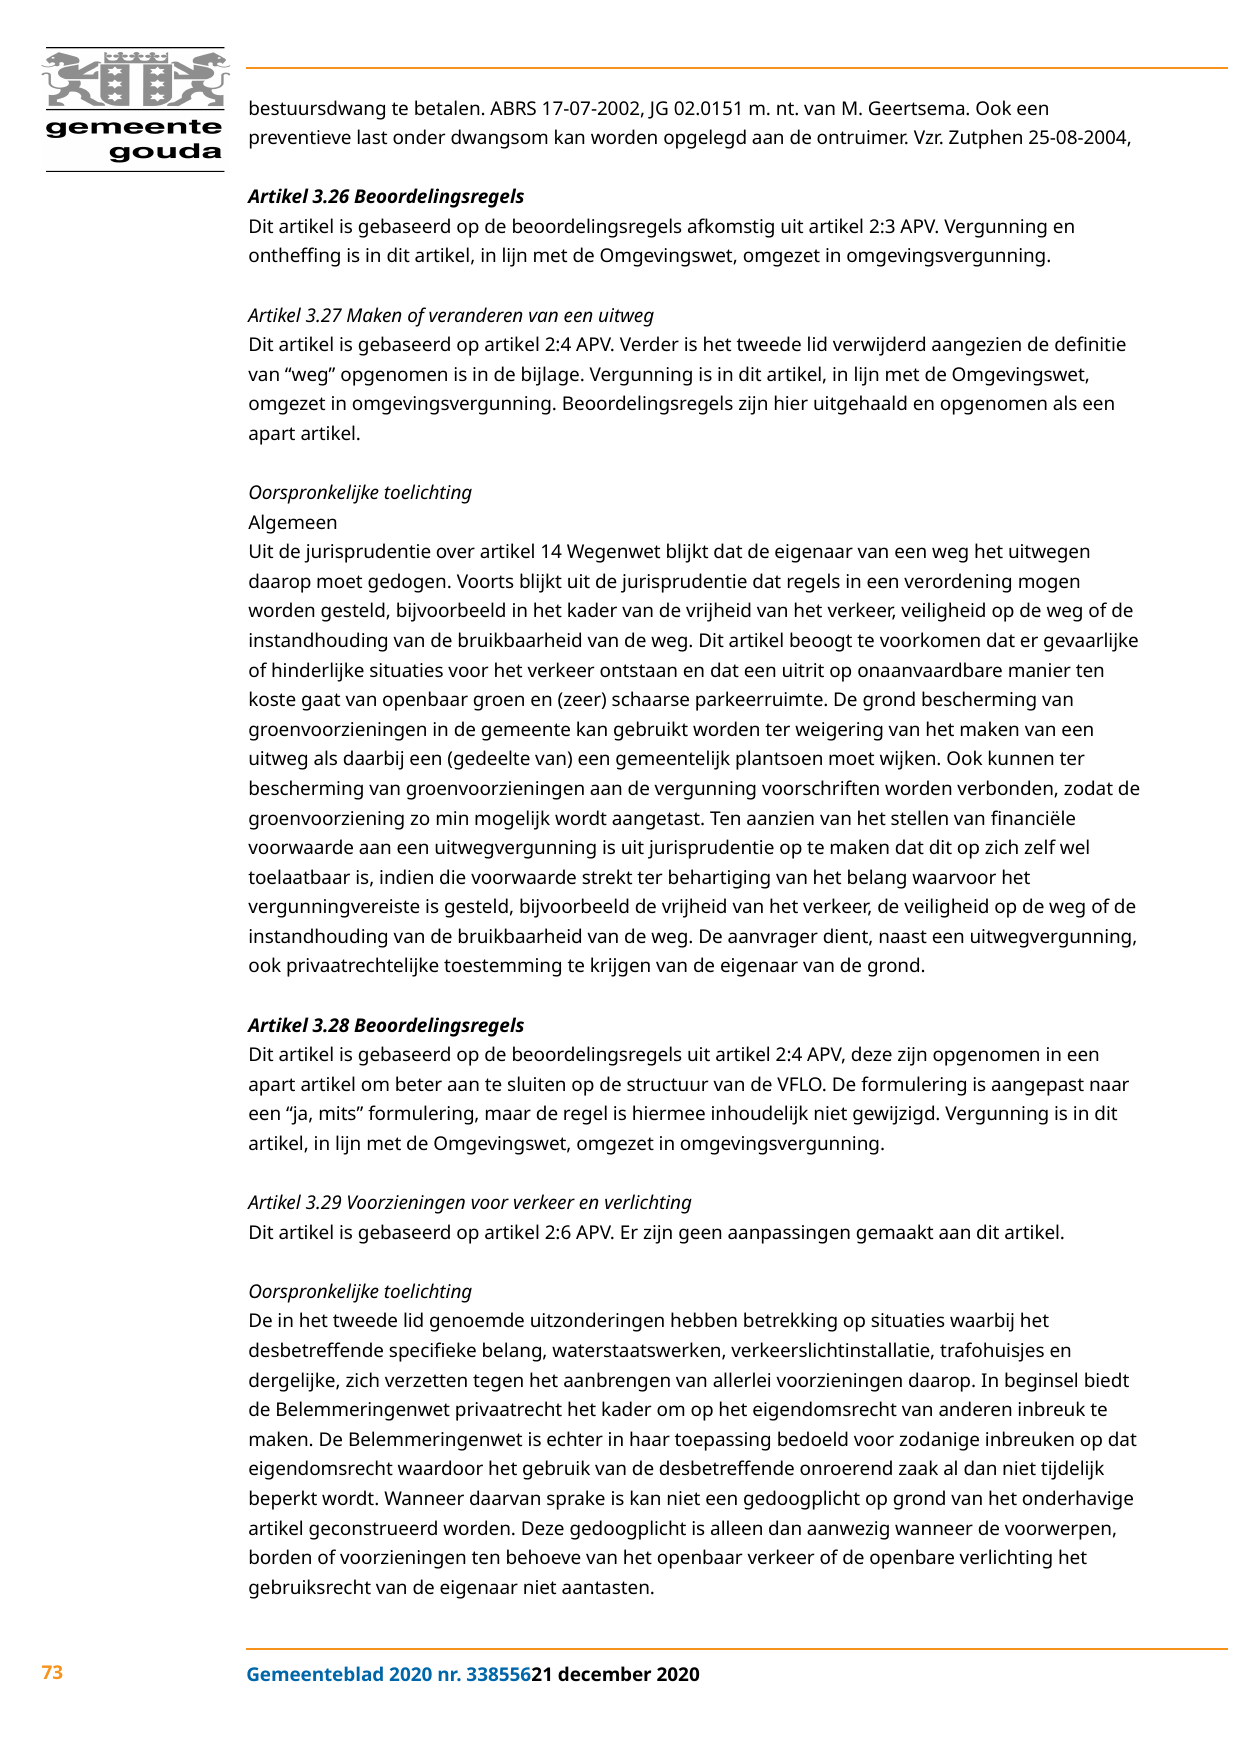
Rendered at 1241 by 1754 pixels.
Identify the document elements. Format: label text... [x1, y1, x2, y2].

text Dit artikel is gebaseerd op artikel 2:4 APV. Verder is het tweede lid verwijderd aangezien de definitie van “weg” opgenomen is in de bijlage. Vergunning is in dit artikel, in lijn met de Omgevingswet, omgezet in omgevingsvergunning. Beoordelingsregels zijn hier uitgehaald en opgenomen als een apart artikel. [248, 331, 1152, 446]
text Dit artikel is gebaseerd op de beoordelingsregels afkomstig uit artikel 2:3 APV. Vergunning en ontheffing is in dit artikel, in lijn met de Omgevingswet, omgezet in omgevingsvergunning. [248, 213, 1152, 268]
text Artikel 3.28 Beoordelingsregels [248, 1012, 1152, 1038]
text Artikel 3.27 Maken of veranderen van een uitweg [248, 302, 1152, 328]
text Oorspronkelijke toelichting [248, 1278, 1152, 1304]
text Artikel 3.29 Voorzieningen voor verkeer en verlichting [248, 1189, 1152, 1215]
text Oorspronkelijke toelichting [248, 479, 1152, 505]
text Dit artikel is gebaseerd op artikel 2:6 APV. Er zijn geen aanpassingen gemaakt aan dit artikel. [248, 1219, 1152, 1245]
text Dit artikel is gebaseerd op de beoordelingsregels uit artikel 2:4 APV, deze zijn opgenomen in een apart artikel om beter aan te sluiten op de structuur van de VFLO. De formulering is aangepast naar een “ja, mits” formulering, maar de regel is hiermee inhoudelijk niet gewijzigd. Vergunning is in dit artikel, in lijn met de Omgevingswet, omgezet in omgevingsvergunning. [248, 1041, 1152, 1156]
text De in het tweede lid genoemde uitzonderingen hebben betrekking op situaties waarbij het desbetreffende specifieke belang, waterstaatswerken, verkeerslichtinstallatie, trafohuisjes en dergelijke, zich verzetten tegen het aanbrengen van allerlei voorzieningen daarop. In beginsel biedt de Belemmeringenwet privaatrecht het kader om op het eigendomsrecht van anderen inbreuk te maken. De Belemmeringenwet is echter in haar toepassing bedoeld voor zodanige inbreuken op dat eigendomsrecht waardoor het gebruik van de desbetreffende onroerend zaak al dan niet tijdelijk beperkt wordt. Wanneer daarvan sprake is kan niet een gedoogplicht op grond van het onderhavige artikel geconstrueerd worden. Deze gedoogplicht is alleen dan aanwezig wanneer de voorwerpen, borden of voorzieningen ten behoeve van het openbaar verkeer of de openbare verlichting het gebruiksrecht van de eigenaar niet aantasten. [248, 1308, 1152, 1600]
text Algemeen [248, 509, 1152, 535]
text Uit de jurisprudentie over artikel 14 Wegenwet blijkt dat de eigenaar van een weg het uitwegen daarop moet gedogen. Voorts blijkt uit de jurisprudentie dat regels in een verordening mogen worden gesteld, bijvoorbeeld in het kader van de vrijheid van het verkeer, veiligheid op de weg of de instandhouding van de bruikbaarheid van de weg. Dit artikel beoogt te voorkomen dat er gevaarlijke of hinderlijke situaties voor het verkeer ontstaan en dat een uitrit op onaanvaardbare manier ten koste gaat van openbaar groen en (zeer) schaarse parkeerruimte. De grond bescherming van groenvoorzieningen in de gemeente kan gebruikt worden ter weigering van het maken van een uitweg als daarbij een (gedeelte van) een gemeentelijk plantsoen moet wijken. Ook kunnen ter bescherming van groenvoorzieningen aan de vergunning voorschriften worden verbonden, zodat de groenvoorziening zo min mogelijk wordt aangetast. Ten aanzien van het stellen van financiële voorwaarde aan een uitwegvergunning is uit jurisprudentie op te maken dat dit op zich zelf wel toelaatbaar is, indien die voorwaarde strekt ter behartiging van het belang waarvoor het vergunningvereiste is gesteld, bijvoorbeeld de vrijheid van het verkeer, de veiligheid op de weg of de instandhouding van de bruikbaarheid van de weg. De aanvrager dient, naast een uitwegvergunning, ook privaatrechtelijke toestemming te krijgen van de eigenaar van de grond. [248, 538, 1152, 978]
text bestuursdwang te betalen. ABRS 17-07-2002, JG 02.0151 m. nt. van M. Geertsema. Ook een preventieve last onder dwangsom kan worden opgelegd aan de ontruimer. Vzr. Zutphen 25-08-2004, [248, 95, 1152, 150]
text Artikel 3.26 Beoordelingsregels [248, 183, 1152, 209]
picture [41, 47, 231, 172]
